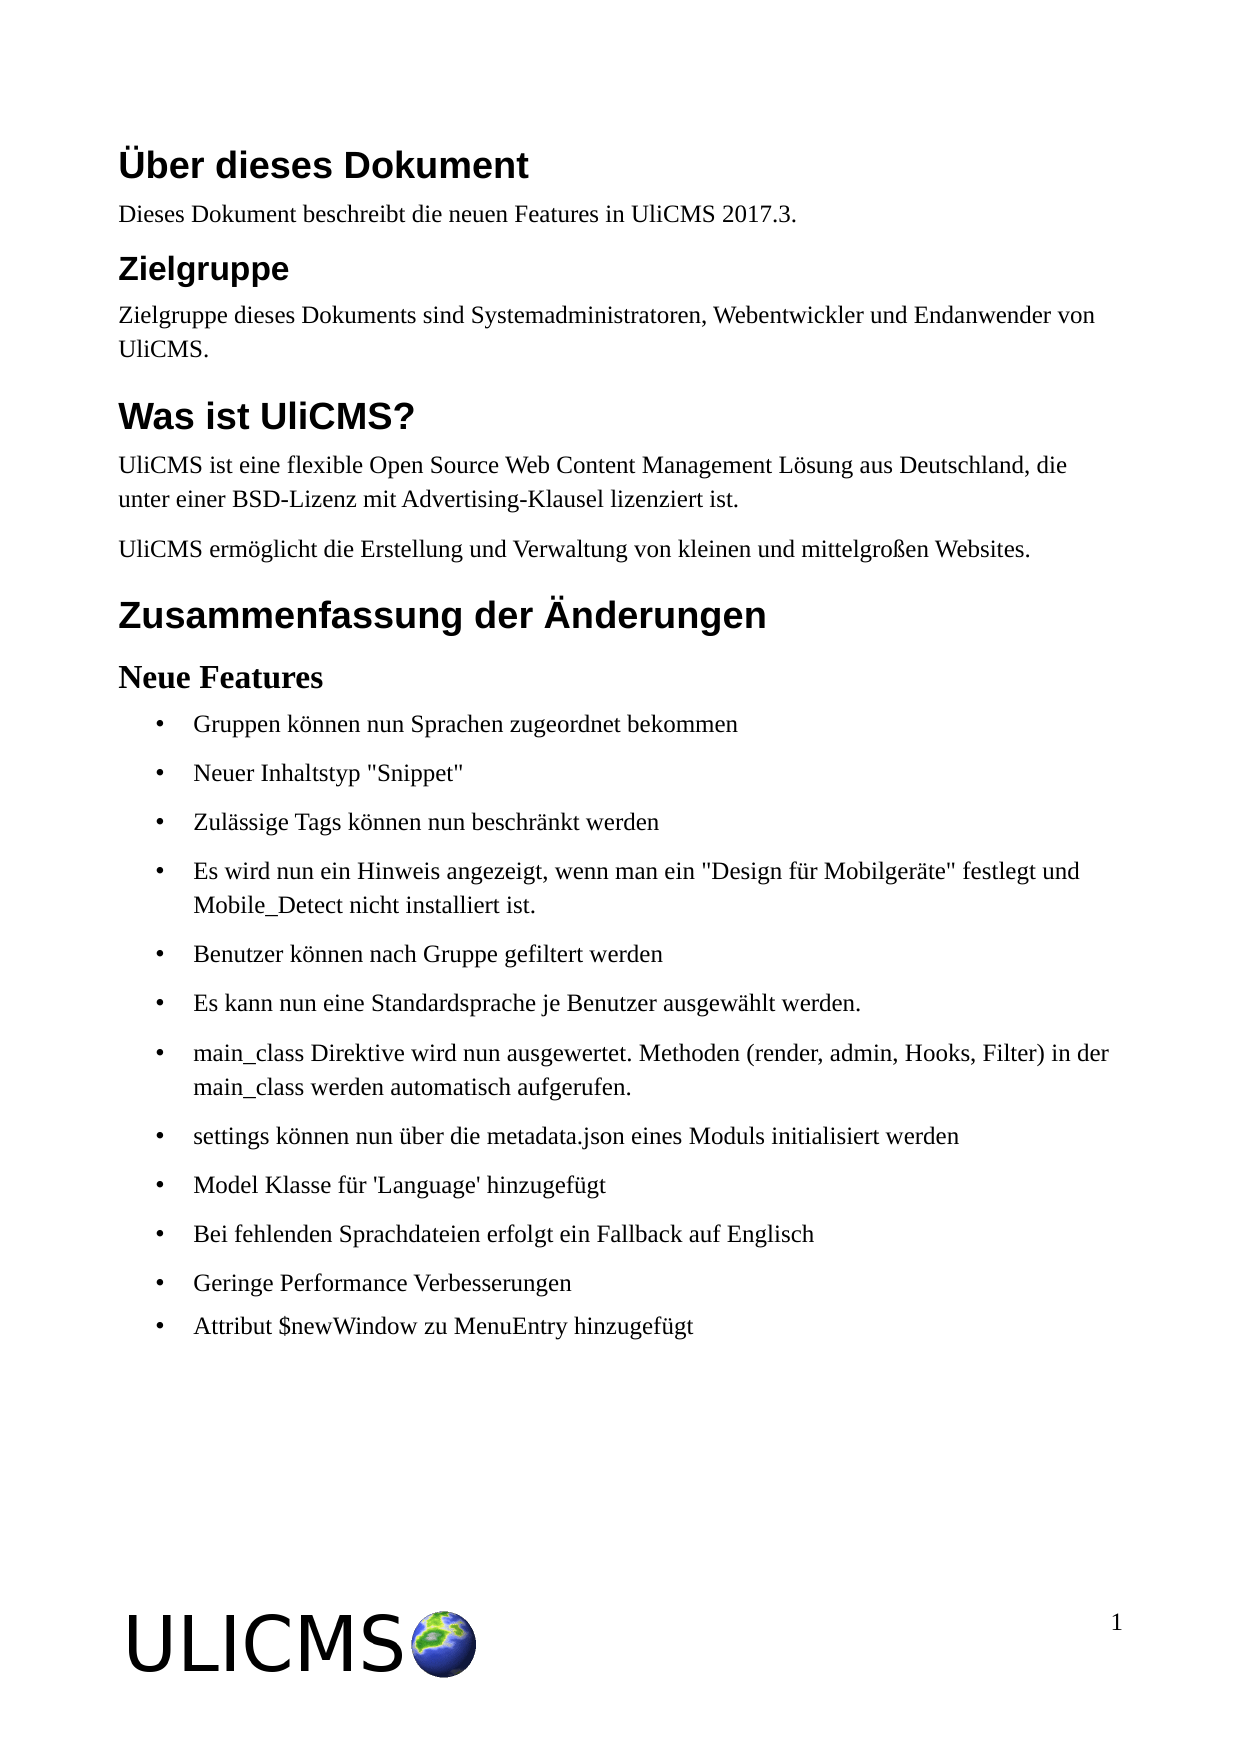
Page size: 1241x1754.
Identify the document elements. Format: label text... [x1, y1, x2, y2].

subtitle Zielgruppe [118, 249, 1123, 287]
list main_class Direktive wird nun ausgewertet. Methoden (render, admin, Hooks, Filter) in der main_class werden automatisch aufgerufen. [156, 1038, 1123, 1101]
text UliCMS ist eine flexible Open Source Web Content Management Lösung aus Deutschland, die unter einer BSD-Lizenz mit Advertising-Klausel lizenziert ist. [118, 450, 1123, 513]
list Es wird nun ein Hinweis angezeigt, wenn man ein "Design für Mobilgeräte" festlegt und Mobile_Detect nicht installiert ist. [156, 856, 1123, 919]
list settings können nun über die metadata.json eines Moduls initialisiert werden [156, 1121, 1123, 1150]
list Benutzer können nach Gruppe gefiltert werden [156, 939, 1123, 968]
subtitle Neue Features [118, 658, 1123, 696]
list Bei fehlenden Sprachdateien erfolgt ein Fallback auf Englisch [156, 1219, 1123, 1248]
picture [118, 1607, 479, 1681]
list Zulässige Tags können nun beschränkt werden [156, 807, 1123, 836]
subtitle Über dieses Dokument [118, 143, 1123, 187]
text UliCMS ermöglicht die Erstellung und Verwaltung von kleinen und mittelgroßen Websites. [118, 534, 1123, 562]
text Dieses Dokument beschreibt die neuen Features in UliCMS 2017.3. [118, 199, 1123, 228]
subtitle Was ist UliCMS? [118, 394, 1123, 438]
list Attribut $newWindow zu MenuEntry hinzugefügt [156, 1311, 1123, 1340]
list Neuer Inhaltstyp "Snippet" [156, 758, 1123, 787]
list Gruppen können nun Sprachen zugeordnet bekommen [156, 709, 1123, 737]
list Geringe Performance Verbesserungen [156, 1268, 1123, 1297]
text Zielgruppe dieses Dokuments sind Systemadministratoren, Webentwickler und Endanwender von UliCMS. [118, 300, 1123, 363]
list Model Klasse für 'Language' hinzugefügt [156, 1170, 1123, 1199]
list Es kann nun eine Standardsprache je Benutzer ausgewählt werden. [156, 988, 1123, 1017]
